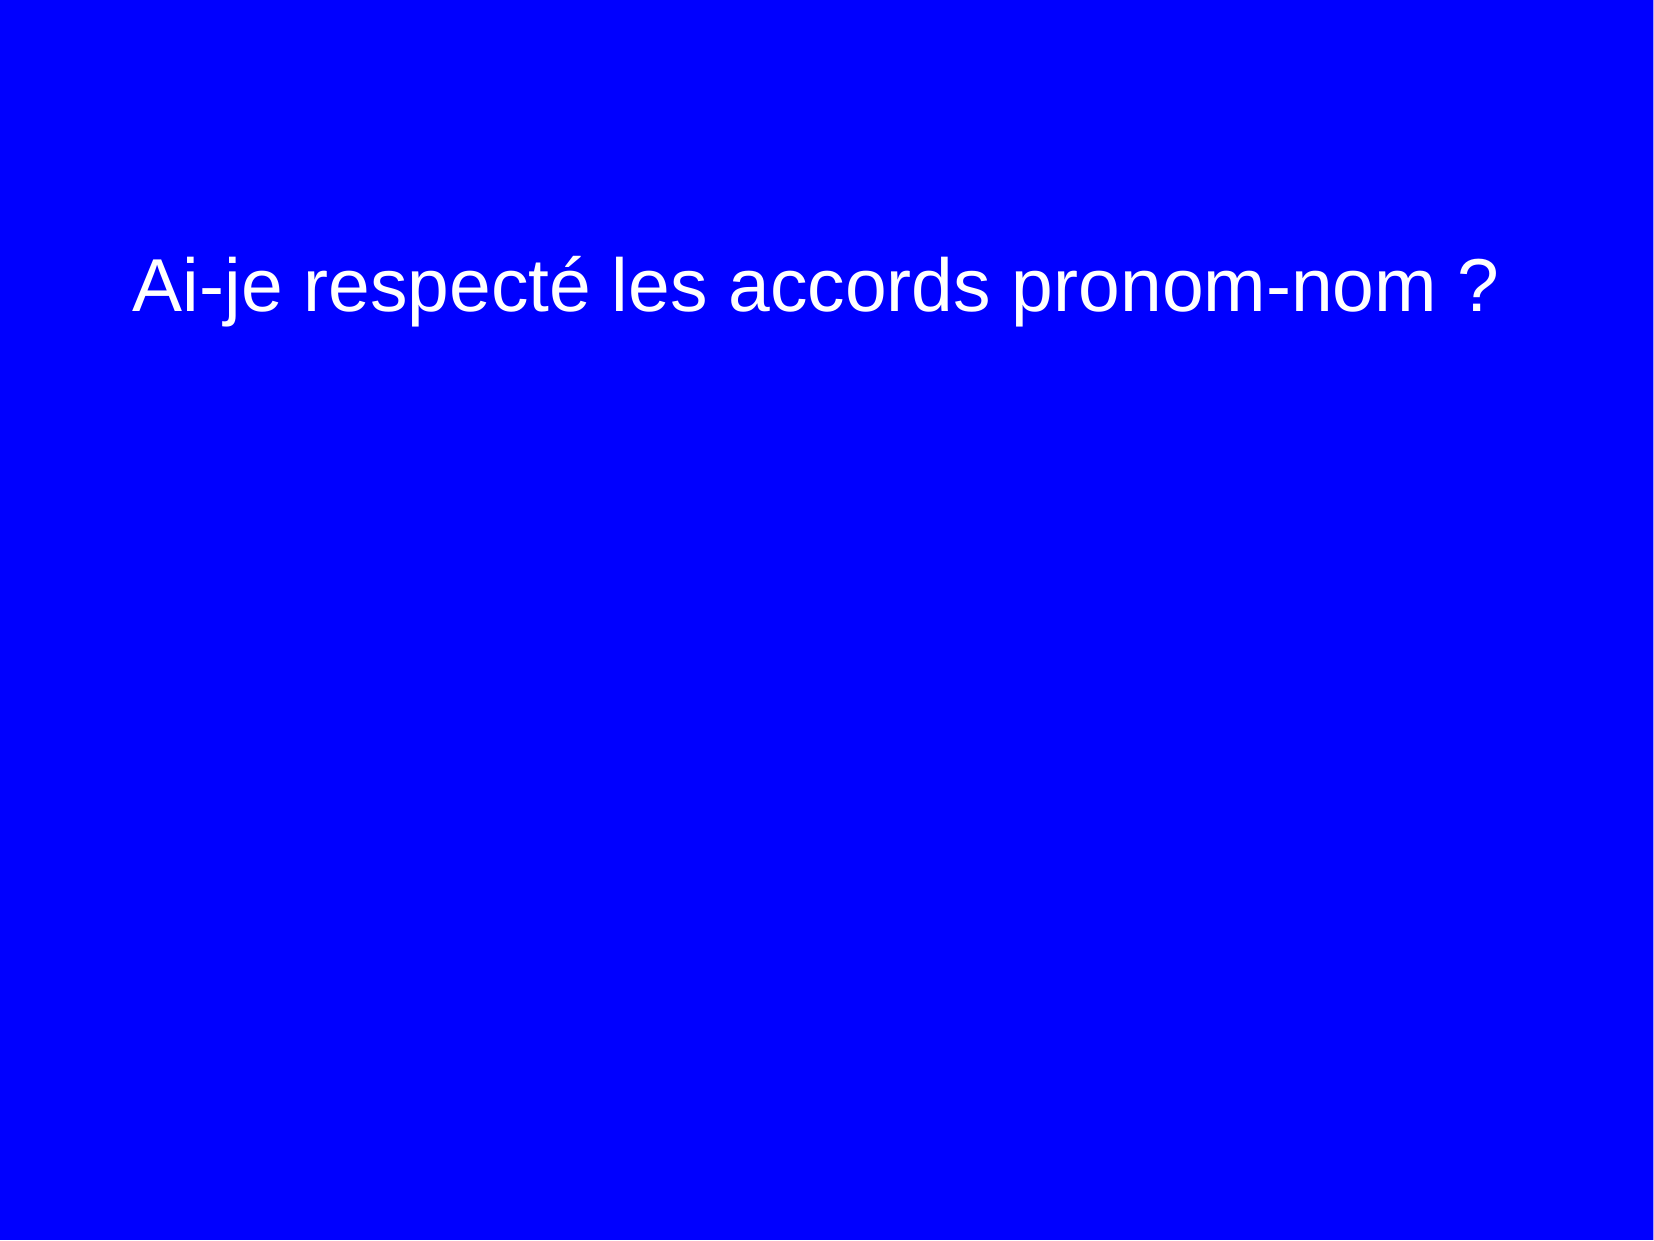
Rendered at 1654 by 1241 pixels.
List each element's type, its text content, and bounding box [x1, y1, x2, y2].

text_box Ai-je respecté les accords pronom-nom ? [118, 236, 1536, 336]
